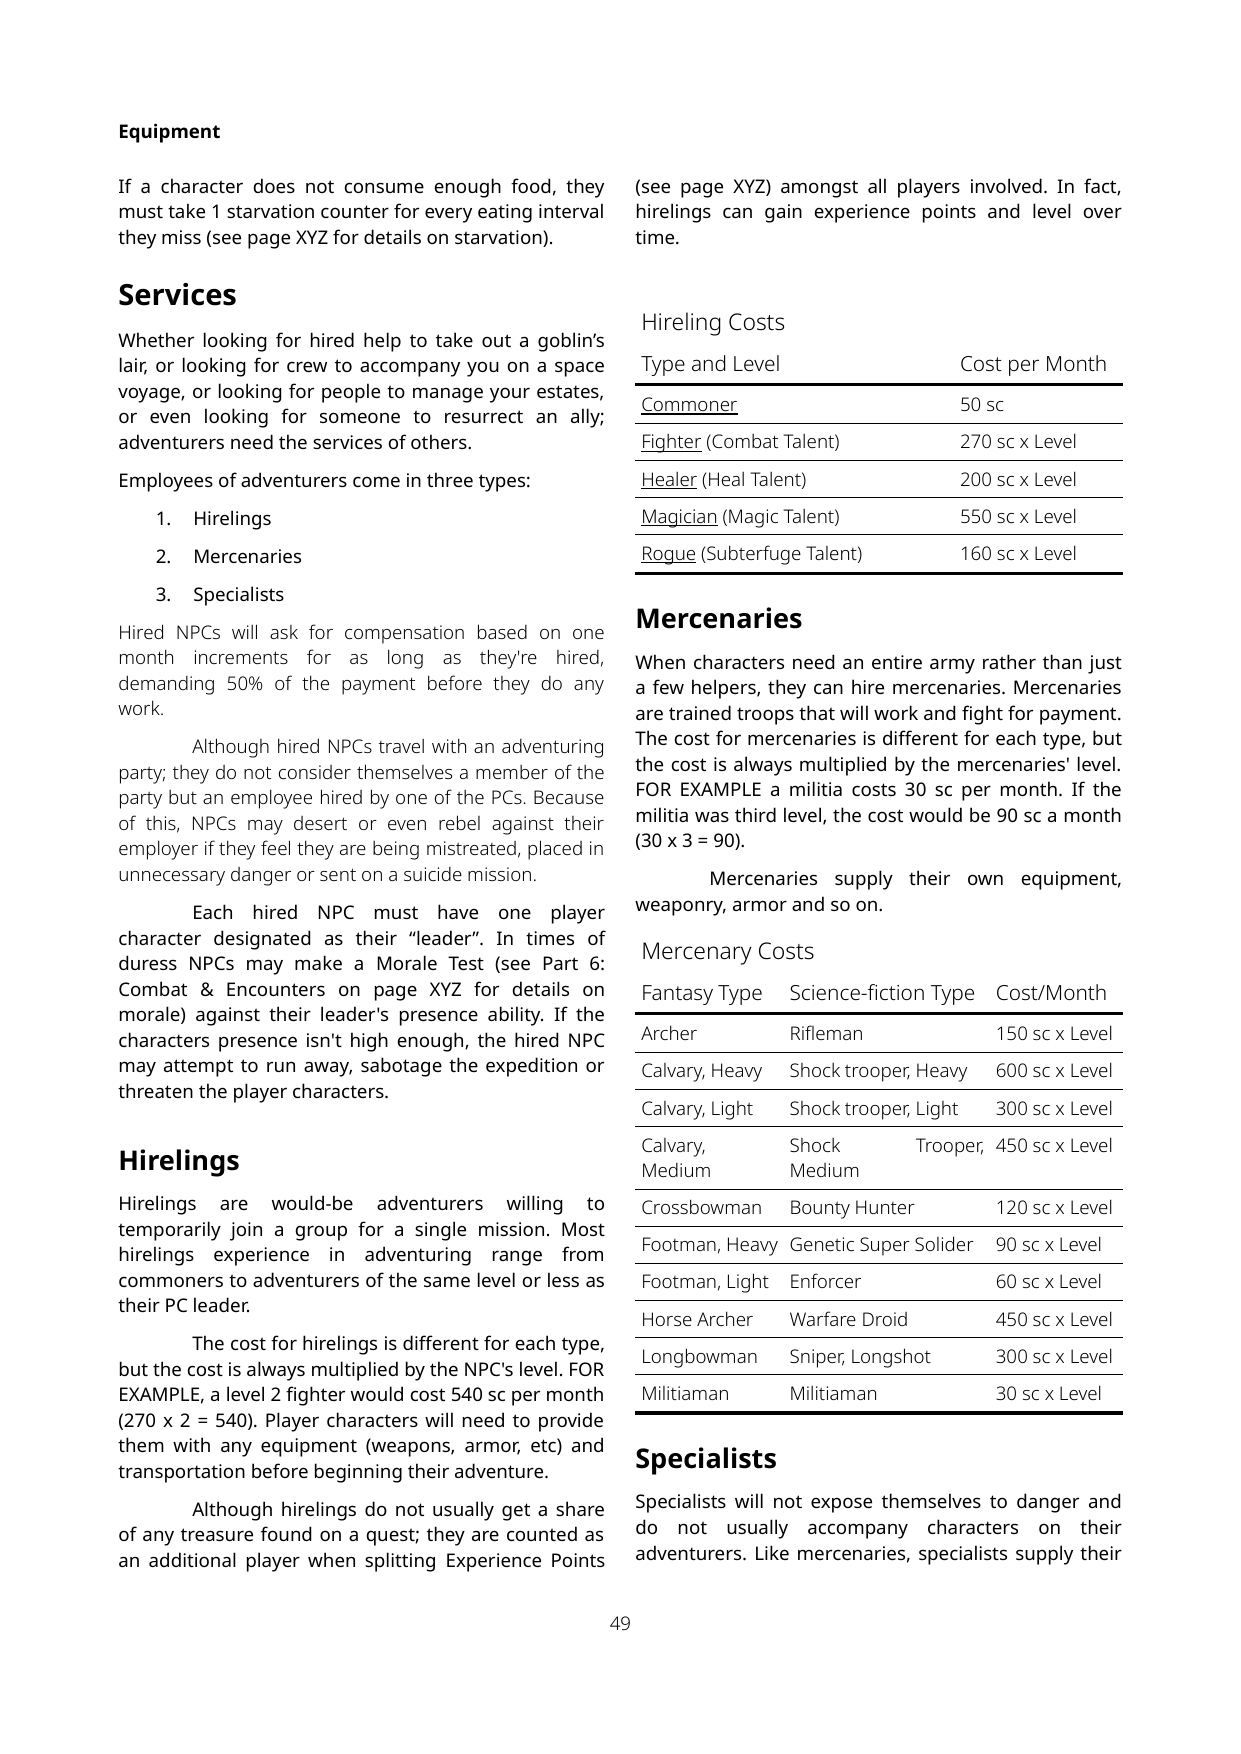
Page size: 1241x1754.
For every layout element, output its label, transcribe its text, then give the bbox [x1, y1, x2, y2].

table_cell Crossbowman [635, 1190, 784, 1226]
table_cell 450 sc x Level [990, 1127, 1123, 1189]
table_cell Calvary, Heavy [635, 1053, 784, 1089]
table_cell Type and Level [635, 343, 954, 383]
table_cell Cost/Month [990, 972, 1123, 1012]
list Mercenaries [156, 543, 605, 568]
table_cell Militiaman [635, 1375, 784, 1411]
table_cell 300 sc x Level [990, 1338, 1123, 1374]
table_cell Shock Trooper, Medium [784, 1127, 990, 1189]
table_cell Rifleman [784, 1015, 990, 1052]
text If a character does not consume enough food, they must take 1 starvation counter for every eating interval they miss (see page XYZ for details on starvation). [118, 173, 605, 250]
table_cell Archer [635, 1015, 784, 1052]
table_header Hireling Costs [635, 300, 1123, 343]
table_cell Bounty Hunter [784, 1190, 990, 1226]
text Hired NPCs will ask for compensation based on one month increments for as long as they're hired, demanding 50% of the payment before they do any work. [118, 619, 605, 721]
table_cell 300 sc x Level [990, 1090, 1123, 1126]
table_cell Calvary, Medium [635, 1127, 784, 1189]
table_cell Militiaman [784, 1375, 990, 1411]
subtitle Services [118, 275, 605, 314]
text Employees of adventurers come in three types: [118, 467, 605, 492]
table_cell 270 sc x Level [954, 424, 1123, 460]
table_cell Warfare Droid [784, 1301, 990, 1337]
table_cell 50 sc [954, 386, 1123, 423]
table_cell Shock trooper, Heavy [784, 1053, 990, 1089]
table_cell Science-fiction Type [784, 972, 990, 1012]
table_cell Sniper, Longshot [784, 1338, 990, 1374]
table_cell Footman, Light [635, 1264, 784, 1300]
table_header Mercenary Costs [635, 929, 1123, 972]
table_cell 90 sc x Level [990, 1227, 1123, 1263]
table_cell 600 sc x Level [990, 1053, 1123, 1089]
table_cell 550 sc x Level [954, 498, 1123, 534]
table_cell 120 sc x Level [990, 1190, 1123, 1226]
table_cell Commoner [635, 386, 954, 423]
list Specialists [156, 581, 605, 607]
subtitle Mercenaries [635, 599, 1122, 636]
table_cell 150 sc x Level [990, 1015, 1123, 1052]
text Although hirelings do not usually get a share of any treasure found on a quest; they are counted as an additional player when splitting Experience Points [118, 1496, 605, 1573]
list Hirelings [156, 505, 605, 531]
text (see page XYZ) amongst all players involved. In fact, hirelings can gain experience points and level over time. [635, 173, 1122, 250]
text Whether looking for hired help to take out a goblin’s lair, or looking for crew to accompany you on a space voyage, or looking for people to manage your estates, or even looking for someone to resurrect an ally; adventurers need the services of others. [118, 327, 605, 454]
table_cell Magician (Magic Talent) [635, 498, 954, 534]
table_cell Enforcer [784, 1264, 990, 1300]
text Hirelings are would-be adventurers willing to temporarily join a group for a single mission. Most hirelings experience in adventuring range from commoners to adventurers of the same level or less as their PC leader. [118, 1190, 605, 1318]
table_cell Calvary, Light [635, 1090, 784, 1126]
text Each hired NPC must have one player character designated as their “leader”. In times of duress NPCs may make a Morale Test (see Part 6: Combat & Encounters on page XYZ for details on morale) against their leader's presence ability. If the characters presence isn't high enough, the hired NPC may attempt to run away, sabotage the expedition or threaten the player characters. [118, 899, 605, 1103]
text Specialists will not expose themselves to danger and do not usually accompany characters on their adventurers. Like mercenaries, specialists supply their [635, 1489, 1122, 1565]
table_cell Horse Archer [635, 1301, 784, 1337]
subtitle Hirelings [118, 1141, 605, 1178]
table_cell Genetic Super Solider [784, 1227, 990, 1263]
table_cell Healer (Heal Talent) [635, 461, 954, 497]
table_cell 30 sc x Level [990, 1375, 1123, 1411]
table_cell Rogue (Subterfuge Talent) [635, 535, 954, 571]
table_cell Footman, Heavy [635, 1227, 784, 1263]
text The cost for hirelings is different for each type, but the cost is always multiplied by the NPC's level. FOR EXAMPLE, a level 2 fighter would cost 540 sc per month (270 x 2 = 540). Player characters will need to provide them with any equipment (weapons, armor, etc) and transportation before beginning their adventure. [118, 1330, 605, 1483]
table_cell Longbowman [635, 1338, 784, 1374]
table_cell Cost per Month [954, 343, 1123, 383]
text Mercenaries supply their own equipment, weaponry, armor and so on. [635, 866, 1122, 917]
table_cell Shock trooper, Light [784, 1090, 990, 1126]
text When characters need an entire army rather than just a few helpers, they can hire mercenaries. Mercenaries are trained troops that will work and fight for payment. The cost for mercenaries is different for each type, but the cost is always multiplied by the mercenaries' level. FOR EXAMPLE a militia costs 30 sc per month. If the militia was third level, the cost would be 90 sc a month (30 x 3 = 90). [635, 649, 1122, 853]
table_cell Fighter (Combat Talent) [635, 424, 954, 460]
table_cell 60 sc x Level [990, 1264, 1123, 1300]
table_cell Fantasy Type [635, 972, 784, 1012]
table_cell 200 sc x Level [954, 461, 1123, 497]
table_cell 160 sc x Level [954, 535, 1123, 571]
table_cell 450 sc x Level [990, 1301, 1123, 1337]
subtitle Specialists [635, 1439, 1122, 1476]
text Although hired NPCs travel with an adventuring party; they do not consider themselves a member of the party but an employee hired by one of the PCs. Because of this, NPCs may desert or even rebel against their employer if they feel they are being mistreated, placed in unnecessary danger or sent on a suicide mission. [118, 734, 605, 887]
